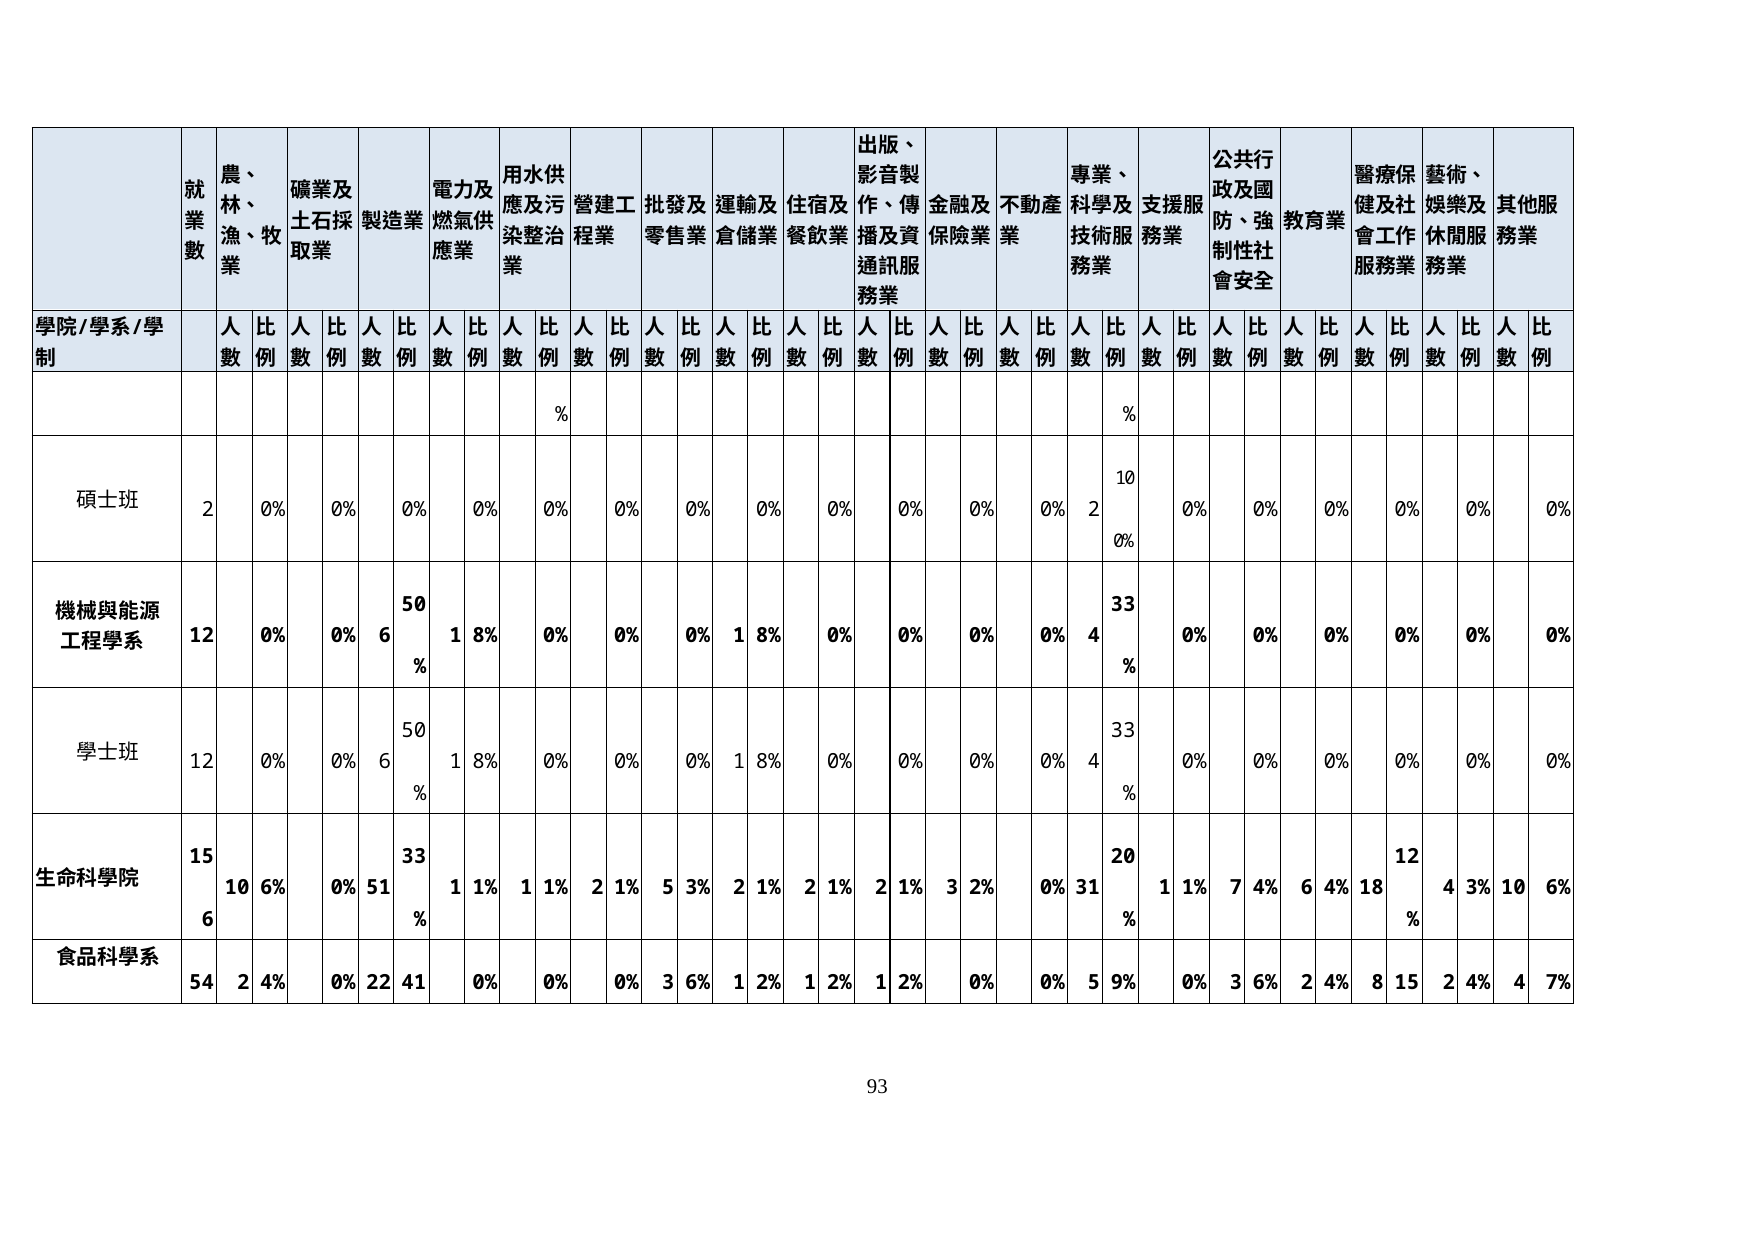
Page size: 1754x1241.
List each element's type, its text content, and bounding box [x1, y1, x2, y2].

table_header 農、林、漁、牧業 [217, 128, 287, 309]
table_cell 碩士班 [33, 436, 181, 561]
table_cell 0% [253, 562, 287, 687]
table_cell [1068, 372, 1102, 435]
table_cell 0% [323, 814, 358, 939]
table_cell [1352, 436, 1386, 561]
table_cell [961, 372, 996, 435]
table_cell 人數 [784, 311, 818, 371]
table_cell 0% [465, 940, 499, 1002]
table_cell [217, 436, 252, 561]
table_header 教育業 [1281, 128, 1351, 309]
table_cell 0% [607, 688, 641, 813]
table_cell [997, 688, 1031, 813]
table_cell [926, 372, 960, 435]
table_cell [713, 372, 747, 435]
table_cell 12% [1387, 814, 1422, 939]
table_cell 0% [819, 562, 854, 687]
table_cell [571, 940, 606, 1002]
table_cell 0% [819, 688, 854, 813]
table_cell 0% [1245, 562, 1280, 687]
table_cell [1352, 562, 1386, 687]
table_cell 2% [891, 940, 925, 1002]
table_cell [1210, 562, 1244, 687]
table_cell 比例 [748, 311, 783, 371]
table_cell 1 [855, 940, 889, 1002]
table_cell 0% [1032, 940, 1067, 1002]
table_cell 0% [1245, 688, 1280, 813]
table_cell 0% [961, 688, 996, 813]
table_cell 3 [642, 940, 677, 1002]
table_cell 2 [182, 436, 216, 561]
table_cell [465, 372, 499, 435]
table_cell 生命科學院 [33, 814, 181, 939]
table_cell 0% [961, 562, 996, 687]
table_cell 1% [1174, 814, 1209, 939]
table_header 營建工程業 [571, 128, 641, 309]
table_cell 2 [1423, 940, 1457, 1002]
table_cell 1% [819, 814, 854, 939]
table_cell 學士班 [33, 688, 181, 813]
table_cell 0% [1032, 562, 1067, 687]
table_cell [1529, 372, 1573, 435]
table_cell 0% [1529, 688, 1573, 813]
table_cell 8% [465, 688, 499, 813]
table_cell 1 [713, 940, 747, 1002]
table_cell [33, 372, 181, 435]
table_cell [997, 562, 1031, 687]
table_cell [1210, 372, 1244, 435]
table_header 支援服務業 [1139, 128, 1209, 309]
table_cell 比例 [465, 311, 499, 371]
table_cell 8% [748, 688, 783, 813]
table_cell 0% [891, 688, 925, 813]
table_cell 100% [1103, 436, 1138, 561]
table_cell 0% [1032, 436, 1067, 561]
table_cell [500, 372, 535, 435]
table_cell 6 [359, 562, 393, 687]
table_cell 2 [1281, 940, 1315, 1002]
table_cell 0% [1174, 688, 1209, 813]
table_cell 8 [1352, 940, 1386, 1002]
table_cell 0% [961, 940, 996, 1002]
table_cell 4 [1423, 814, 1457, 939]
table_cell [182, 372, 216, 435]
table_cell [571, 688, 606, 813]
table_cell [607, 372, 641, 435]
table_cell 8% [465, 562, 499, 687]
table_cell 33% [1103, 688, 1138, 813]
table_cell 8% [748, 562, 783, 687]
table_cell 比例 [607, 311, 641, 371]
table_cell [323, 372, 358, 435]
table_cell 0% [1174, 940, 1209, 1002]
table_cell 0% [1387, 688, 1422, 813]
table_cell 0% [1458, 688, 1493, 813]
table_cell [288, 562, 322, 687]
table_cell 10 [1494, 814, 1528, 939]
table_cell 1 [430, 814, 464, 939]
table_cell 4% [1458, 940, 1493, 1002]
table_cell % [536, 372, 570, 435]
table_header 用水供應及污染整治業 [500, 128, 570, 309]
table_cell 0% [748, 436, 783, 561]
table_cell 2 [855, 814, 889, 939]
table_cell 4% [1316, 940, 1351, 1002]
table_cell [678, 372, 712, 435]
table_cell 33% [394, 814, 429, 939]
table_cell [1458, 372, 1493, 435]
table_cell [1494, 372, 1528, 435]
table_cell [1494, 688, 1528, 813]
table_cell 0% [465, 436, 499, 561]
table_cell [997, 940, 1031, 1002]
table_cell [1245, 372, 1280, 435]
table_cell 0% [536, 940, 570, 1002]
table_cell 1 [784, 940, 818, 1002]
table_cell 4 [1068, 688, 1102, 813]
table_cell [642, 562, 677, 687]
table_cell 4% [1316, 814, 1351, 939]
table_cell [1423, 688, 1457, 813]
table_cell 0% [323, 688, 358, 813]
table_cell 0% [607, 562, 641, 687]
table_cell [891, 372, 925, 435]
table_cell 1% [891, 814, 925, 939]
table_cell [217, 688, 252, 813]
table_cell 1 [430, 562, 464, 687]
table_header 金融及保險業 [926, 128, 996, 309]
table_cell [713, 436, 747, 561]
table_cell 2 [571, 814, 606, 939]
table_cell [430, 372, 464, 435]
table_cell 比例 [1103, 311, 1138, 371]
table_cell 41 [394, 940, 429, 1002]
table_cell 0% [819, 436, 854, 561]
table_cell 人數 [997, 311, 1031, 371]
table_cell 0% [536, 562, 570, 687]
table_cell [1139, 436, 1173, 561]
table_cell [1352, 372, 1386, 435]
table_cell [430, 436, 464, 561]
table_cell [1281, 562, 1315, 687]
table_header 住宿及餐飲業 [784, 128, 854, 309]
table_header 公共行政及國防、強制性社會安全 [1210, 128, 1280, 309]
table_cell [926, 562, 960, 687]
table_cell 54 [182, 940, 216, 1002]
table_cell [1139, 688, 1173, 813]
table_cell 0% [394, 436, 429, 561]
table_cell [359, 436, 393, 561]
table_header 出版、影音製作、傳播及資通訊服務業 [855, 128, 925, 309]
table_cell [571, 562, 606, 687]
table_cell 1 [430, 688, 464, 813]
table_header 醫療保健及社會工作服務業 [1352, 128, 1422, 309]
table_cell 人數 [1210, 311, 1244, 371]
table_cell 0% [1458, 562, 1493, 687]
table_cell 3 [1210, 940, 1244, 1002]
table_cell 0% [323, 940, 358, 1002]
table_header 專業、科學及技術服務業 [1068, 128, 1138, 309]
table_cell 156 [182, 814, 216, 939]
table_cell 0% [1529, 436, 1573, 561]
table_cell 人數 [1494, 311, 1528, 371]
table_cell 3% [678, 814, 712, 939]
table_cell [748, 372, 783, 435]
table_cell 50% [394, 688, 429, 813]
table_cell 31 [1068, 814, 1102, 939]
table_cell 5 [642, 814, 677, 939]
table_cell 0% [1032, 814, 1067, 939]
table_cell 0% [323, 436, 358, 561]
table_cell [500, 562, 535, 687]
table_cell 食品科學系 [33, 940, 181, 1002]
table_header 運輸及倉儲業 [713, 128, 783, 309]
table_cell 比例 [323, 311, 358, 371]
table_cell [571, 372, 606, 435]
table_cell [1352, 688, 1386, 813]
table_header 不動產業 [997, 128, 1067, 309]
table_cell [855, 372, 889, 435]
table_cell 51 [359, 814, 393, 939]
table_cell [1281, 688, 1315, 813]
table_cell [997, 814, 1031, 939]
table_cell [784, 688, 818, 813]
table_cell 0% [1316, 436, 1351, 561]
table_cell [500, 940, 535, 1002]
table_cell 12 [182, 562, 216, 687]
table_cell 50% [394, 562, 429, 687]
table_cell [288, 814, 322, 939]
table_header [33, 128, 181, 309]
table_cell 人數 [288, 311, 322, 371]
table_cell 0% [253, 688, 287, 813]
table_cell 2% [748, 940, 783, 1002]
table_cell [217, 562, 252, 687]
table_cell [430, 940, 464, 1002]
table_cell [784, 436, 818, 561]
table_cell [1210, 436, 1244, 561]
table_cell [1139, 940, 1173, 1002]
table_cell 2% [961, 814, 996, 939]
table_cell [855, 688, 889, 813]
table_cell 0% [1458, 436, 1493, 561]
table_cell 0% [536, 688, 570, 813]
table_header 礦業及土石採取業 [288, 128, 358, 309]
table_cell [1281, 372, 1315, 435]
table_cell [500, 436, 535, 561]
table_header 電力及燃氣供應業 [430, 128, 499, 309]
table_cell [1494, 562, 1528, 687]
table_cell 學院/學系/學制 [33, 311, 181, 371]
table_cell 0% [1316, 562, 1351, 687]
table_cell [182, 311, 216, 371]
table_cell 0% [1032, 688, 1067, 813]
table_cell [288, 940, 322, 1002]
table_cell 0% [323, 562, 358, 687]
table_cell [1423, 562, 1457, 687]
table_cell 22 [359, 940, 393, 1002]
table_cell [642, 372, 677, 435]
table_cell 1% [465, 814, 499, 939]
table_cell 2 [713, 814, 747, 939]
table_cell 人數 [500, 311, 535, 371]
table_cell 1% [607, 814, 641, 939]
table_cell 人數 [430, 311, 464, 371]
table_cell 4 [1068, 562, 1102, 687]
table_cell 比例 [1387, 311, 1422, 371]
table_cell 比例 [536, 311, 570, 371]
table_cell 1 [713, 562, 747, 687]
table_cell [288, 436, 322, 561]
table_cell [217, 372, 252, 435]
table_cell [288, 372, 322, 435]
table_cell 5 [1068, 940, 1102, 1002]
table_cell [997, 372, 1031, 435]
table_cell [784, 562, 818, 687]
table_cell 1% [536, 814, 570, 939]
table_cell 18 [1352, 814, 1386, 939]
table_cell 6 [359, 688, 393, 813]
table_cell 20% [1103, 814, 1138, 939]
table_cell [571, 436, 606, 561]
table_cell 6 [1281, 814, 1315, 939]
table_cell 0% [678, 562, 712, 687]
table_cell 人數 [642, 311, 677, 371]
table_cell 2% [819, 940, 854, 1002]
table_cell 人數 [1068, 311, 1102, 371]
table_cell 0% [891, 562, 925, 687]
table_cell [1423, 372, 1457, 435]
table_cell [642, 688, 677, 813]
table_cell [359, 372, 393, 435]
table_cell 3 [926, 814, 960, 939]
table_cell 比例 [891, 311, 925, 371]
table_cell 0% [1529, 562, 1573, 687]
table_cell 比例 [819, 311, 854, 371]
table_cell 6% [1529, 814, 1573, 939]
table_cell 15 [1387, 940, 1422, 1002]
table_cell [1139, 372, 1173, 435]
table_header 製造業 [359, 128, 429, 309]
table_cell 1 [713, 688, 747, 813]
table_cell 人數 [855, 311, 889, 371]
table_cell 6% [1245, 940, 1280, 1002]
table_header 就業數 [182, 128, 216, 309]
table_cell 1 [1139, 814, 1173, 939]
table_cell 比例 [961, 311, 996, 371]
table_cell [855, 562, 889, 687]
table_cell 4% [253, 940, 287, 1002]
table_cell 4 [1494, 940, 1528, 1002]
table_cell 0% [1174, 562, 1209, 687]
table_cell 10 [217, 814, 252, 939]
table_cell [1316, 372, 1351, 435]
table_header 藝術、娛樂及休閒服務業 [1423, 128, 1493, 309]
table_cell 0% [961, 436, 996, 561]
table_cell [1423, 436, 1457, 561]
table_cell 人數 [1139, 311, 1173, 371]
table_cell [1210, 688, 1244, 813]
table_cell [926, 688, 960, 813]
table_cell 比例 [1316, 311, 1351, 371]
table_cell 0% [1245, 436, 1280, 561]
table_cell 比例 [1032, 311, 1067, 371]
table_cell [1139, 562, 1173, 687]
table_cell [253, 372, 287, 435]
table_cell [997, 436, 1031, 561]
table_header 其他服務業 [1494, 128, 1573, 309]
table_cell 0% [1387, 436, 1422, 561]
table_cell 2 [217, 940, 252, 1002]
table_cell 人數 [926, 311, 960, 371]
table_cell 0% [1316, 688, 1351, 813]
table_cell 人數 [571, 311, 606, 371]
table_cell 2 [1068, 436, 1102, 561]
table_cell 3% [1458, 814, 1493, 939]
table_cell 人數 [359, 311, 393, 371]
table_cell 0% [678, 688, 712, 813]
table_cell 人數 [217, 311, 252, 371]
table_cell 9% [1103, 940, 1138, 1002]
table_cell 比例 [1174, 311, 1209, 371]
table_cell 人數 [1352, 311, 1386, 371]
table_cell [1387, 372, 1422, 435]
table_cell 4% [1245, 814, 1280, 939]
table_cell 7% [1529, 940, 1573, 1002]
table_cell 12 [182, 688, 216, 813]
table_cell 0% [891, 436, 925, 561]
table_cell [855, 436, 889, 561]
table_cell 機械與能源工程學系 [33, 562, 181, 687]
table_header 批發及零售業 [642, 128, 712, 309]
table_cell 7 [1210, 814, 1244, 939]
table_cell 人數 [1423, 311, 1457, 371]
table_cell 6% [253, 814, 287, 939]
table_cell [288, 688, 322, 813]
table_cell 比例 [678, 311, 712, 371]
table_cell 比例 [1245, 311, 1280, 371]
table_cell 比例 [1529, 311, 1573, 371]
table_cell [642, 436, 677, 561]
table_cell 比例 [1458, 311, 1493, 371]
table_cell 人數 [713, 311, 747, 371]
table_cell 6% [678, 940, 712, 1002]
table_cell 1% [748, 814, 783, 939]
table_cell [784, 372, 818, 435]
table_cell [1494, 436, 1528, 561]
table_cell 0% [1174, 436, 1209, 561]
table_cell 0% [1387, 562, 1422, 687]
table_cell 比例 [253, 311, 287, 371]
table_cell 0% [607, 940, 641, 1002]
table_cell 比例 [394, 311, 429, 371]
table_cell 0% [536, 436, 570, 561]
table_cell [394, 372, 429, 435]
table_cell [1174, 372, 1209, 435]
table_cell [1281, 436, 1315, 561]
table_cell 2 [784, 814, 818, 939]
table_cell [926, 436, 960, 561]
table_cell 0% [253, 436, 287, 561]
table_cell % [1103, 372, 1138, 435]
table_cell 1 [500, 814, 535, 939]
table_cell [500, 688, 535, 813]
table_cell 0% [678, 436, 712, 561]
table_cell [926, 940, 960, 1002]
table_cell 0% [607, 436, 641, 561]
table_cell 人數 [1281, 311, 1315, 371]
table_cell [819, 372, 854, 435]
table_cell 33% [1103, 562, 1138, 687]
table_cell [1032, 372, 1067, 435]
